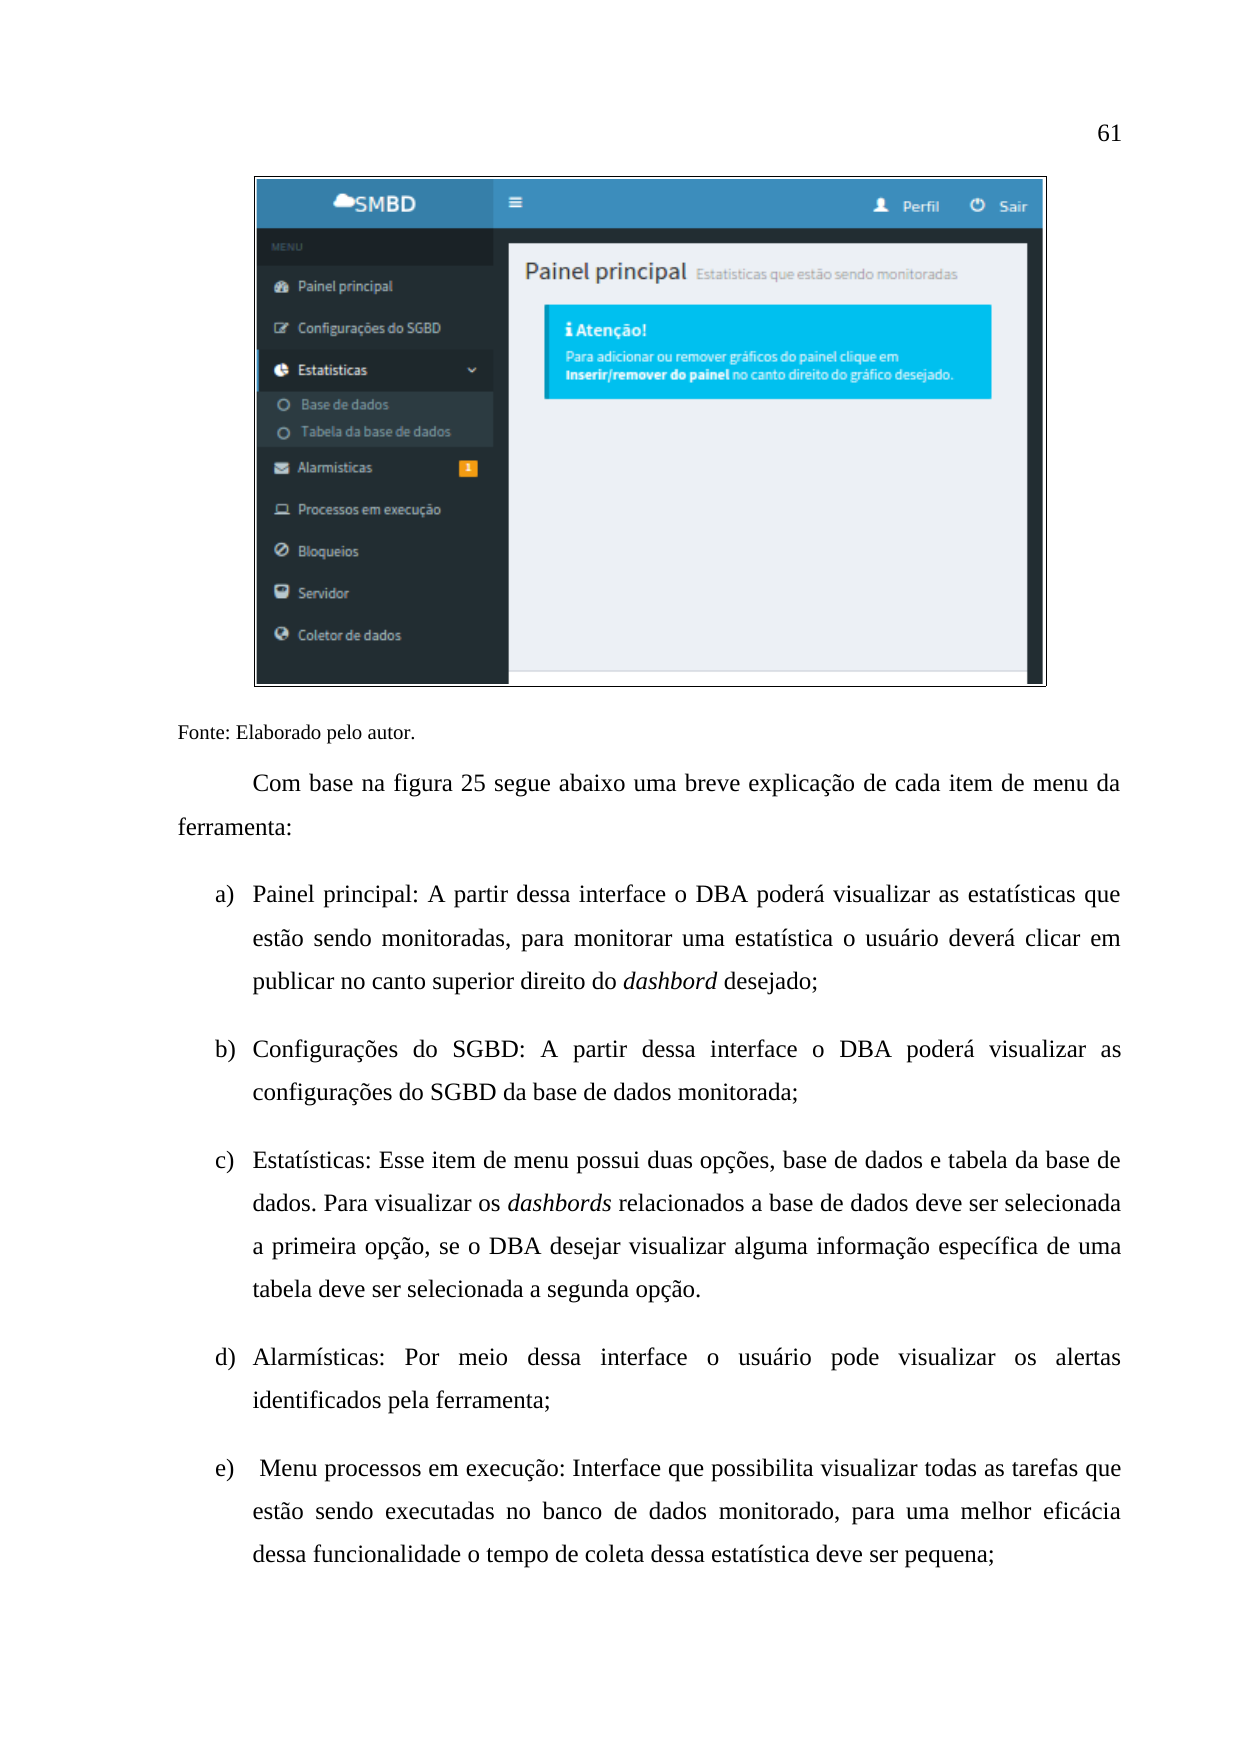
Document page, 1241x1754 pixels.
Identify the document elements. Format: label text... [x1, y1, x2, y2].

list Configurações do SGBD: A partir dessa interface o DBA poderá visualizar as configurações do SGBD da base de dados monitorada; [215, 1034, 1122, 1106]
list Alarmísticas: Por meio dessa interface o usuário pode visualizar os alertas identificados pela ferramenta; [215, 1342, 1122, 1414]
list Estatísticas: Esse item de menu possui duas opções, base de dados e tabela da base de dados. Para visualizar os dashbords relacionados a base de dados deve ser selecionada a primeira opção, se o DBA desejar visualizar alguma informação específica de uma tabela deve ser selecionada a segunda opção. [215, 1145, 1122, 1303]
list Painel principal: A partir dessa interface o DBA poderá visualizar as estatísticas que estão sendo monitoradas, para monitorar uma estatística o usuário deverá clicar em publicar no canto superior direito do dashbord desejado; [215, 879, 1122, 994]
list Fonte: Elaborado pelo autor. [177, 720, 1122, 744]
list Menu processos em execução: Interface que possibilita visualizar todas as tarefas que estão sendo executadas no banco de dados monitorado, para uma melhor eficácia dessa funcionalidade o tempo de coleta dessa estatística deve ser pequena; [215, 1453, 1122, 1568]
text Com base na figura 25 segue abaixo uma breve explicação de cada item de menu da ferramenta: [177, 768, 1122, 840]
picture [256, 179, 1043, 684]
